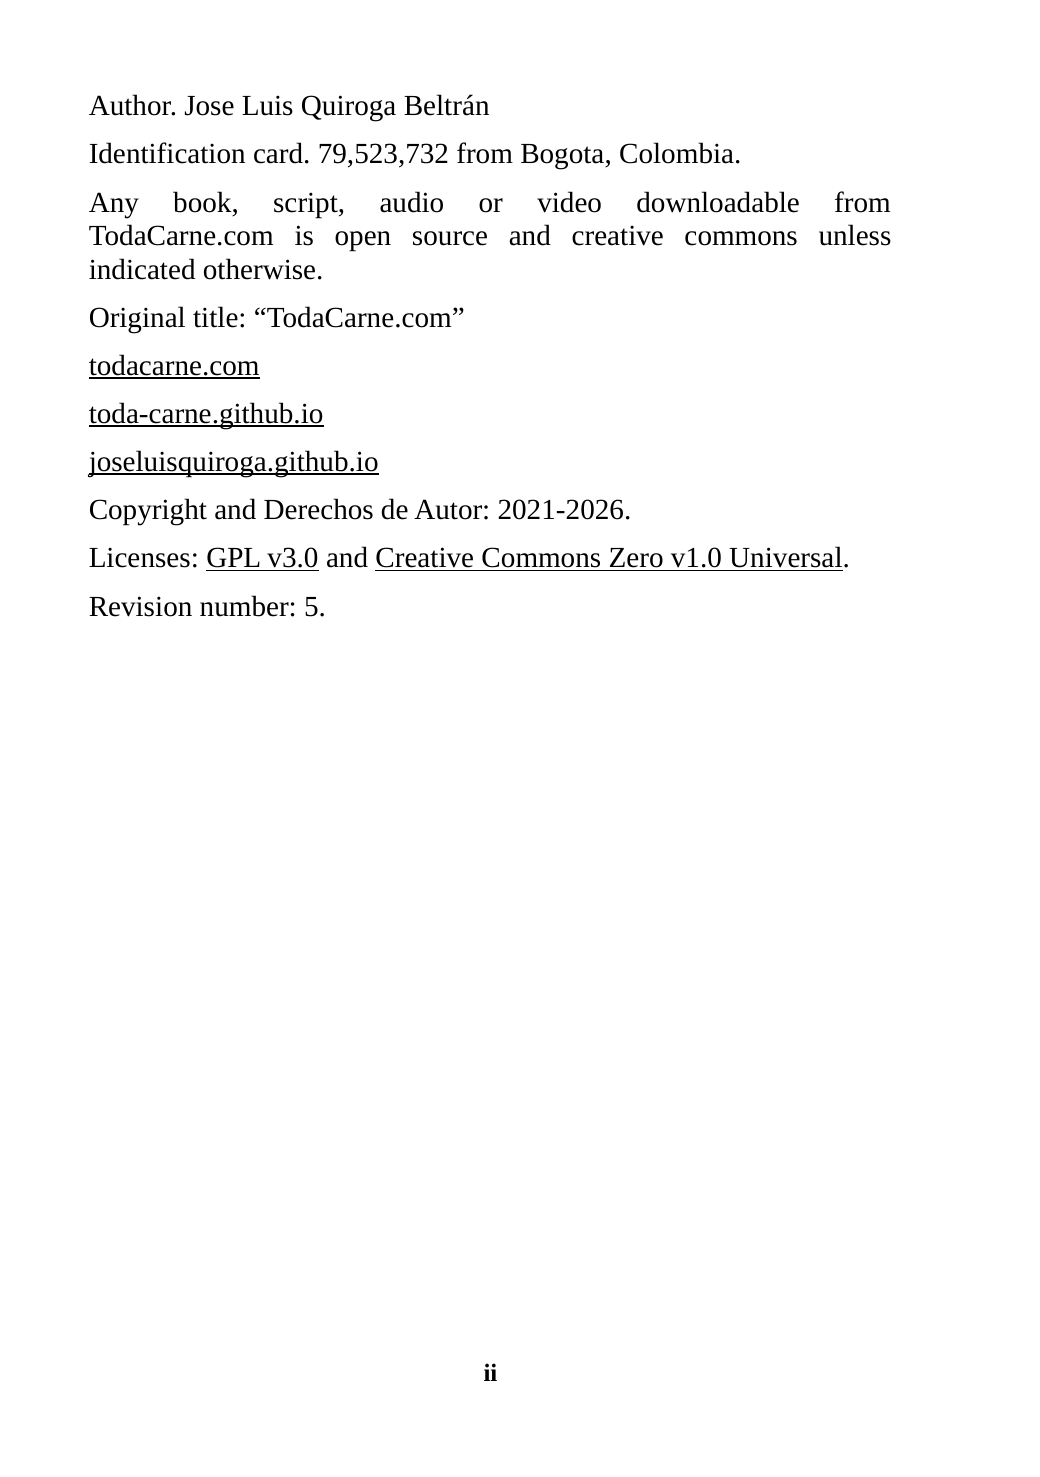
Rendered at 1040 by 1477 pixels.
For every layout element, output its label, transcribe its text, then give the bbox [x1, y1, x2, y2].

text Author. Jose Luis Quiroga Beltrán [88, 88, 892, 122]
text Identification card. 79,523,732 from Bogota, Colombia. [88, 137, 892, 170]
text Licenses: GPL v3.0 and Creative Commons Zero v1.0 Universal. [88, 541, 892, 574]
text Original title: “TodaCarne.com” [88, 300, 892, 333]
text Copyright and Derechos de Autor: 2021-2026. [88, 492, 892, 526]
text toda-carne.github.io [88, 396, 892, 430]
text Any book, script, audio or video downloadable from TodaCarne.com is open source and creative commons unless indicated otherwise. [88, 185, 892, 285]
text todacarne.com [88, 348, 892, 382]
text Revision number: 5. [88, 589, 892, 622]
text joseluisquiroga.github.io [88, 444, 892, 478]
